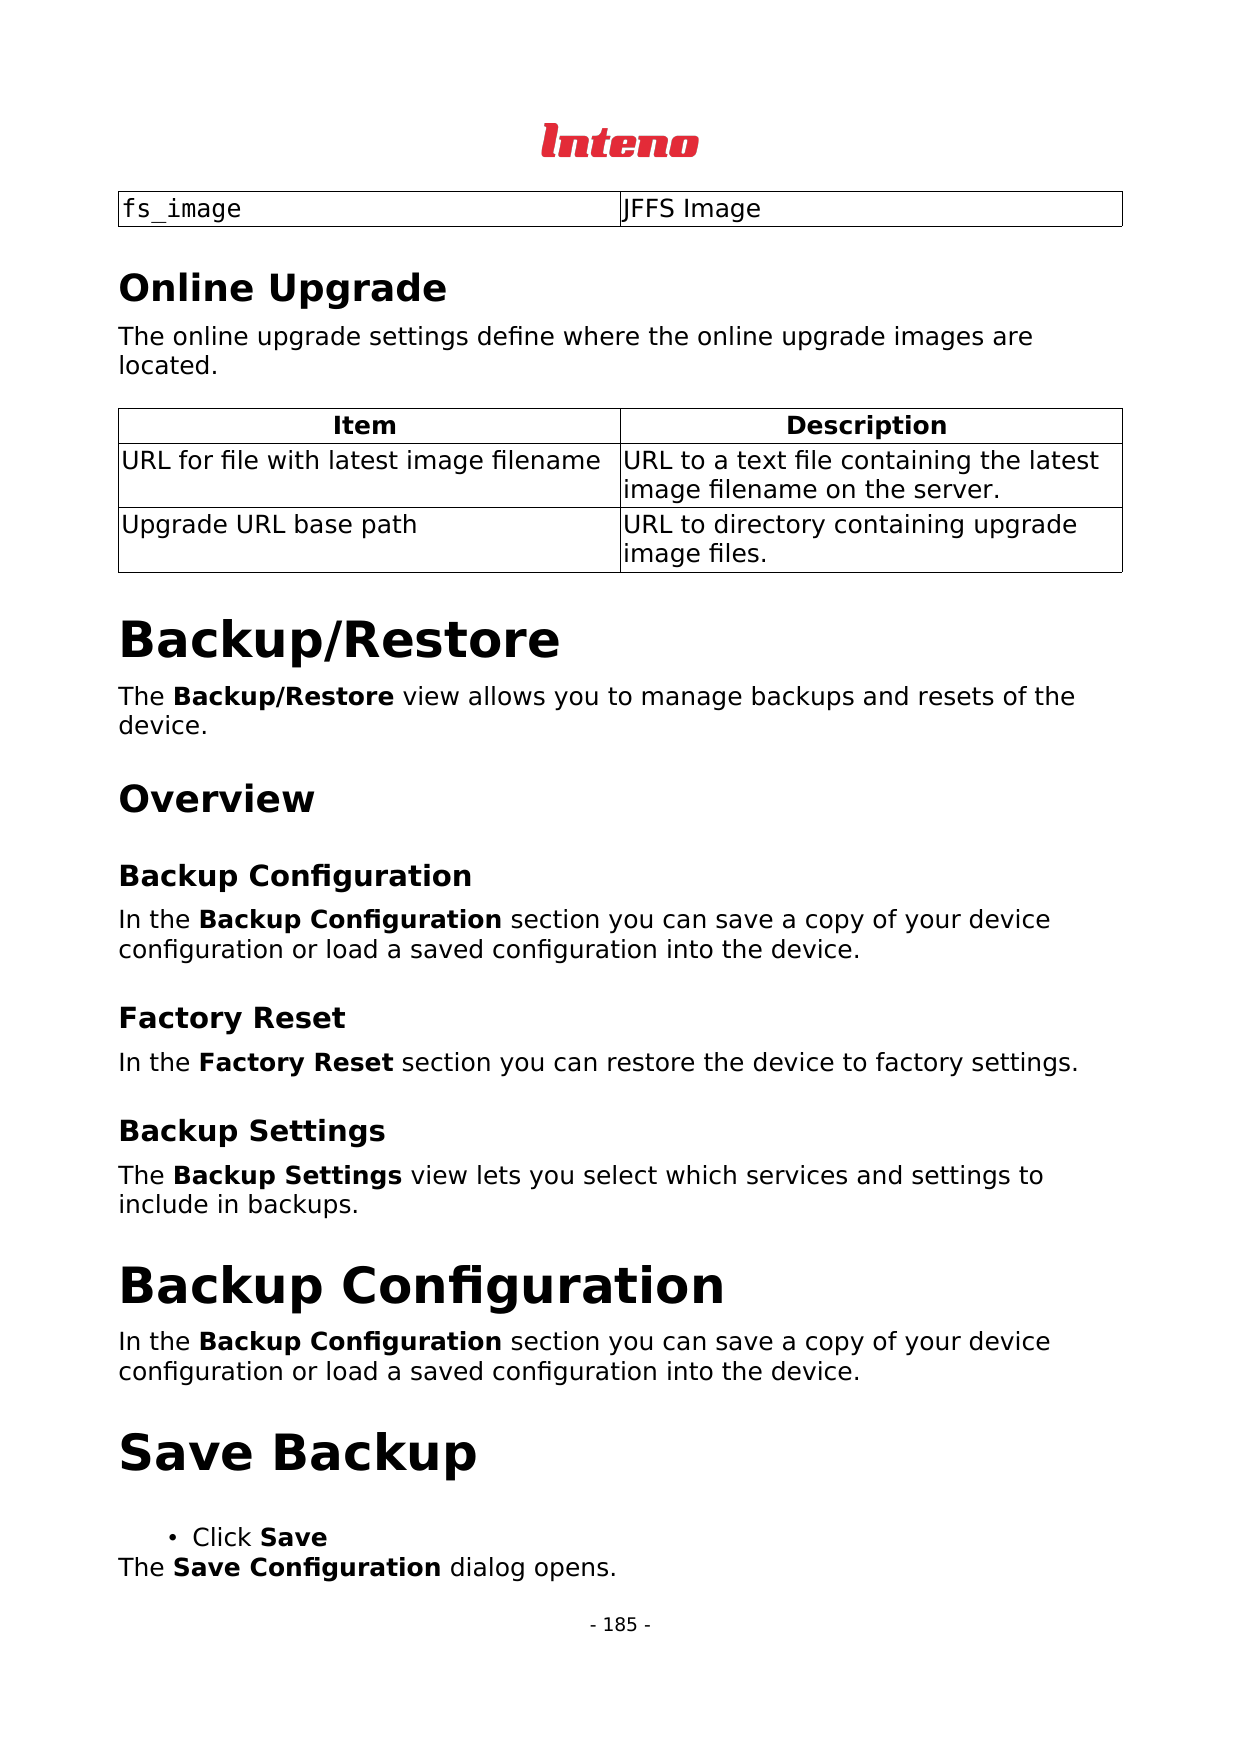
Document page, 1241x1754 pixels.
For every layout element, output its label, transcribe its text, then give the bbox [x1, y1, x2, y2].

table_cell JFFS Image [621, 192, 1122, 226]
subtitle Backup Configuration [118, 1257, 1122, 1315]
subtitle Overview [118, 778, 1122, 822]
picture [531, 118, 709, 162]
subtitle Online Upgrade [118, 266, 1122, 310]
text In the Backup Configuration section you can save a copy of your device configuration or load a saved configuration into the device. [118, 906, 1122, 964]
table_cell URL for file with latest image filename [119, 444, 620, 507]
subtitle Backup Settings [118, 1114, 1122, 1148]
subtitle Factory Reset [118, 1001, 1122, 1035]
subtitle Save Backup [118, 1423, 1122, 1482]
list Click Save [177, 1524, 1122, 1553]
text The Backup/Restore view allows you to manage backups and resets of the device. [118, 682, 1122, 741]
table_cell URL to directory containing upgrade image files. [621, 508, 1122, 572]
table_cell fs_image [119, 192, 620, 226]
table_cell URL to a text file containing the latest image filename on the server. [621, 444, 1122, 507]
text The online upgrade settings define where the online upgrade images are located. [118, 322, 1122, 381]
table_header Item [119, 409, 620, 443]
text The Save Configuration dialog opens. [118, 1553, 1122, 1582]
table_header Description [621, 409, 1122, 443]
subtitle Backup Configuration [118, 859, 1122, 893]
subtitle Backup/Restore [118, 611, 1122, 670]
table_cell Upgrade URL base path [119, 508, 620, 572]
text In the Factory Reset section you can restore the device to factory settings. [118, 1048, 1122, 1077]
text In the Backup Configuration section you can save a copy of your device configuration or load a saved configuration into the device. [118, 1328, 1122, 1386]
text The Backup Settings view lets you select which services and settings to include in backups. [118, 1161, 1122, 1219]
